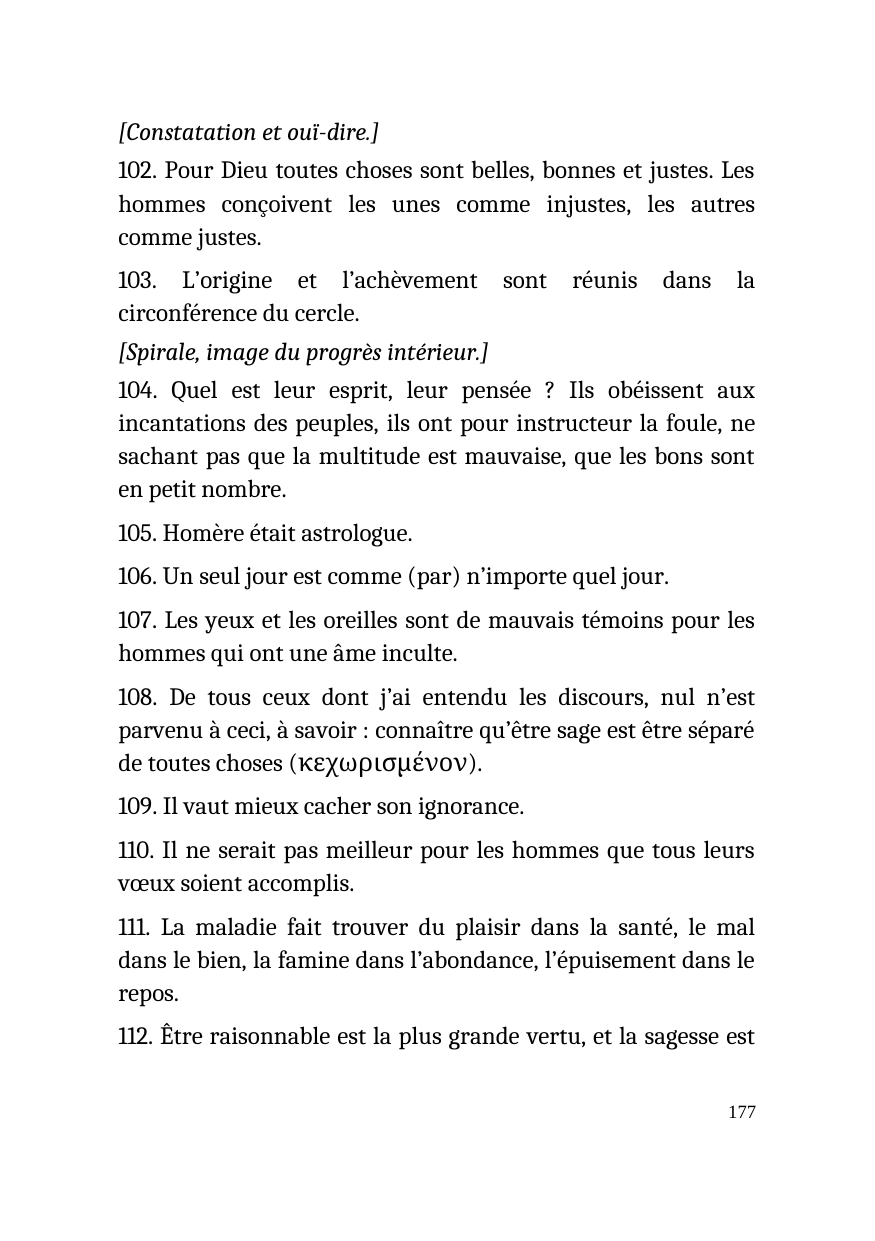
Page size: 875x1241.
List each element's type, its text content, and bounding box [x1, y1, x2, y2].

text 107. Les yeux et les oreilles sont de mauvais témoins pour les hommes qui ont une âme inculte. [118, 606, 756, 668]
text 108. De tous ceux dont j’ai entendu les discours, nul n’est parvenu à ceci, à savoir : connaître qu’être sage est être séparé de toutes choses (κεχωρισμένον). [118, 682, 756, 777]
text 102. Pour Dieu toutes choses sont belles, bonnes et justes. Les hommes conçoivent les unes comme injustes, les autres comme justes. [118, 156, 756, 251]
text [Constatation et ouï-dire.] [118, 118, 756, 147]
text 104. Quel est leur esprit, leur pensée ? Ils obéissent aux incantations des peuples, ils ont pour instructeur la foule, ne sachant pas que la multitude est mauvaise, que les bons sont en petit nombre. [118, 376, 756, 504]
text [Spirale, image du progrès intérieur.] [118, 337, 756, 366]
text 105. Homère était astrologue. [118, 518, 756, 547]
text 111. La maladie fait trouver du plaisir dans la santé, le mal dans le bien, la famine dans l’abondance, l’épuisement dans le repos. [118, 912, 756, 1007]
text 110. Il ne serait pas meilleur pour les hommes que tous leurs vœux soient accomplis. [118, 836, 756, 898]
text 106. Un seul jour est comme (par) n’importe quel jour. [118, 562, 756, 591]
text 109. Il vaut mieux cacher son ignorance. [118, 792, 756, 821]
text 112. Être raisonnable est la plus grande vertu, et la sagesse est [118, 1022, 756, 1051]
text 103. L’origine et l’achèvement sont réunis dans la circonférence du cercle. [118, 266, 756, 328]
